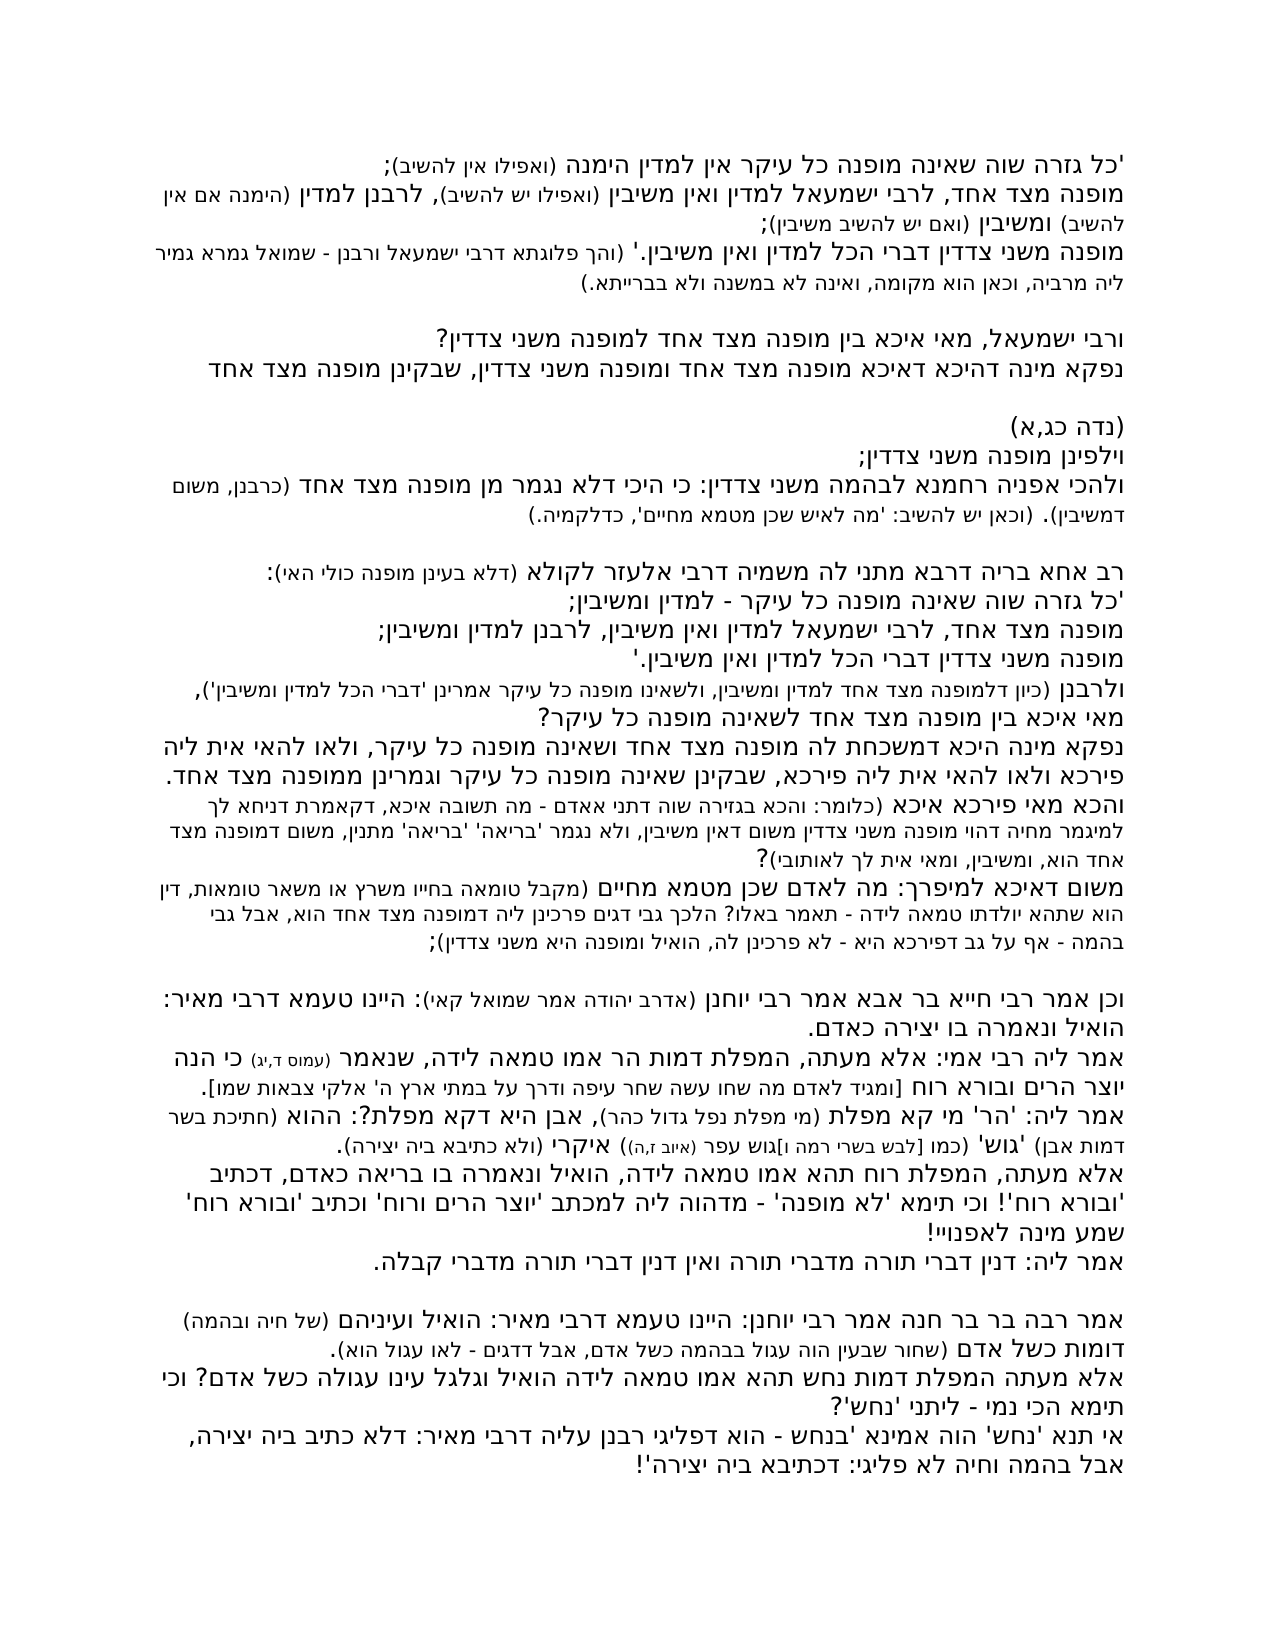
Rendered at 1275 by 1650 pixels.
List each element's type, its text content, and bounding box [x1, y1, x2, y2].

text נפקא מינה דהיכא דאיכא מופנה מצד אחד ומופנה משני צדדין, שבקינן מופנה מצד אחד [150, 354, 1125, 383]
text אמר רבה בר בר חנה אמר רבי יוחנן: היינו טעמא דרבי מאיר: הואיל ועיניהם (של חיה ובהמה) דומות כשל אדם (שחור שבעין הוה עגול בבהמה כשל אדם, אבל דדגים - לאו עגול הוא). [150, 1305, 1125, 1363]
text ולרבנן (כיון דלמופנה מצד אחד למדין ומשיבין, ולשאינו מופנה כל עיקר אמרינן 'דברי הכל למדין ומשיבין'), מאי איכא בין מופנה מצד אחד לשאינה מופנה כל עיקר? [150, 674, 1125, 732]
text אלא מעתה, המפלת רוח תהא אמו טמאה לידה, הואיל ונאמרה בו בריאה כאדם, דכתיב 'ובורא רוח'! וכי תימא 'לא מופנה' - מדהוה ליה למכתב 'יוצר הרים ורוח' וכתיב 'ובורא רוח' שמע מינה לאפנויי! [150, 1159, 1125, 1247]
text וילפינן מופנה משני צדדין; [150, 441, 1125, 470]
text מופנה משני צדדין דברי הכל למדין ואין משיבין.' (והך פלוגתא דרבי ישמעאל ורבנן - שמואל גמרא גמיר ליה מרביה, וכאן הוא מקומה, ואינה לא במשנה ולא בברייתא.) [150, 237, 1125, 296]
text אמר ליה: 'הר' מי קא מפלת (מי מפלת נפל גדול כהר), אבן היא דקא מפלת?: ההוא (חתיכת בשר דמות אבן) 'גוש' (כמו [לבש בשרי רמה ו]גוש עפר (איוב ז,ה)) איקרי (ולא כתיבא ביה יצירה). [150, 1101, 1125, 1159]
text מופנה מצד אחד, לרבי ישמעאל למדין ואין משיבין, לרבנן למדין ומשיבין; [150, 615, 1125, 644]
text אמר ליה: דנין דברי תורה מדברי תורה ואין דנין דברי תורה מדברי קבלה. [150, 1247, 1125, 1276]
text אלא מעתה המפלת דמות נחש תהא אמו טמאה לידה הואיל וגלגל עינו עגולה כשל אדם? וכי תימא הכי נמי - ליתני 'נחש'? [150, 1363, 1125, 1421]
text (נדה כג,א) [150, 412, 1125, 441]
text ולהכי אפניה רחמנא לבהמה משני צדדין: כי היכי דלא נגמר מן מופנה מצד אחד (כרבנן, משום דמשיבין). (וכאן יש להשיב: 'מה לאיש שכן מטמא מחיים', כדלקמיה.) [150, 470, 1125, 528]
text אמר ליה רבי אמי: אלא מעתה, המפלת דמות הר אמו טמאה לידה, שנאמר (עמוס ד,יג) כי הנה יוצר הרים ובורא רוח [ומגיד לאדם מה שחו עשה שחר עיפה ודרך על במתי ארץ ה' אלקי צבאות שמו]. [150, 1043, 1125, 1101]
text ורבי ישמעאל, מאי איכא בין מופנה מצד אחד למופנה משני צדדין? [150, 324, 1125, 354]
text מופנה משני צדדין דברי הכל למדין ואין משיבין.' [150, 644, 1125, 674]
text אי תנא 'נחש' הוה אמינא 'בנחש - הוא דפליגי רבנן עליה דרבי מאיר: דלא כתיב ביה יצירה, אבל בהמה וחיה לא פליגי: דכתיבא ביה יצירה'! [150, 1421, 1125, 1480]
text מופנה מצד אחד, לרבי ישמעאל למדין ואין משיבין (ואפילו יש להשיב), לרבנן למדין (הימנה אם אין להשיב) ומשיבין (ואם יש להשיב משיבין); [150, 179, 1125, 237]
text 'כל גזרה שוה שאינה מופנה כל עיקר - למדין ומשיבין; [150, 586, 1125, 615]
text רב אחא בריה דרבא מתני לה משמיה דרבי אלעזר לקולא (דלא בעינן מופנה כולי האי): [150, 557, 1125, 586]
text משום דאיכא למיפרך: מה לאדם שכן מטמא מחיים (מקבל טומאה בחייו משרץ או משאר טומאות, דין הוא שתהא יולדתו טמאה לידה - תאמר באלו? הלכך גבי דגים פרכינן ליה דמופנה מצד אחד הוא, אבל גבי בהמה - אף על גב דפירכא היא - לא פרכינן לה, הואיל ומופנה היא משני צדדין); [150, 873, 1125, 956]
text והכא מאי פירכא איכא (כלומר: והכא בגזירה שוה דתני אאדם - מה תשובה איכא, דקאמרת דניחא לך למיגמר מחיה דהוי מופנה משני צדדין משום דאין משיבין, ולא נגמר 'בריאה' 'בריאה' מתנין, משום דמופנה מצד אחד הוא, ומשיבין, ומאי אית לך לאותובי)? [150, 790, 1125, 873]
text נפקא מינה היכא דמשכחת לה מופנה מצד אחד ושאינה מופנה כל עיקר, ולאו להאי אית ליה פירכא ולאו להאי אית ליה פירכא, שבקינן שאינה מופנה כל עיקר וגמרינן ממופנה מצד אחד. [150, 732, 1125, 790]
text וכן אמר רבי חייא בר אבא אמר רבי יוחנן (אדרב יהודה אמר שמואל קאי): היינו טעמא דרבי מאיר: הואיל ונאמרה בו יצירה כאדם. [150, 984, 1125, 1043]
text 'כל גזרה שוה שאינה מופנה כל עיקר אין למדין הימנה (ואפילו אין להשיב); [150, 150, 1125, 179]
